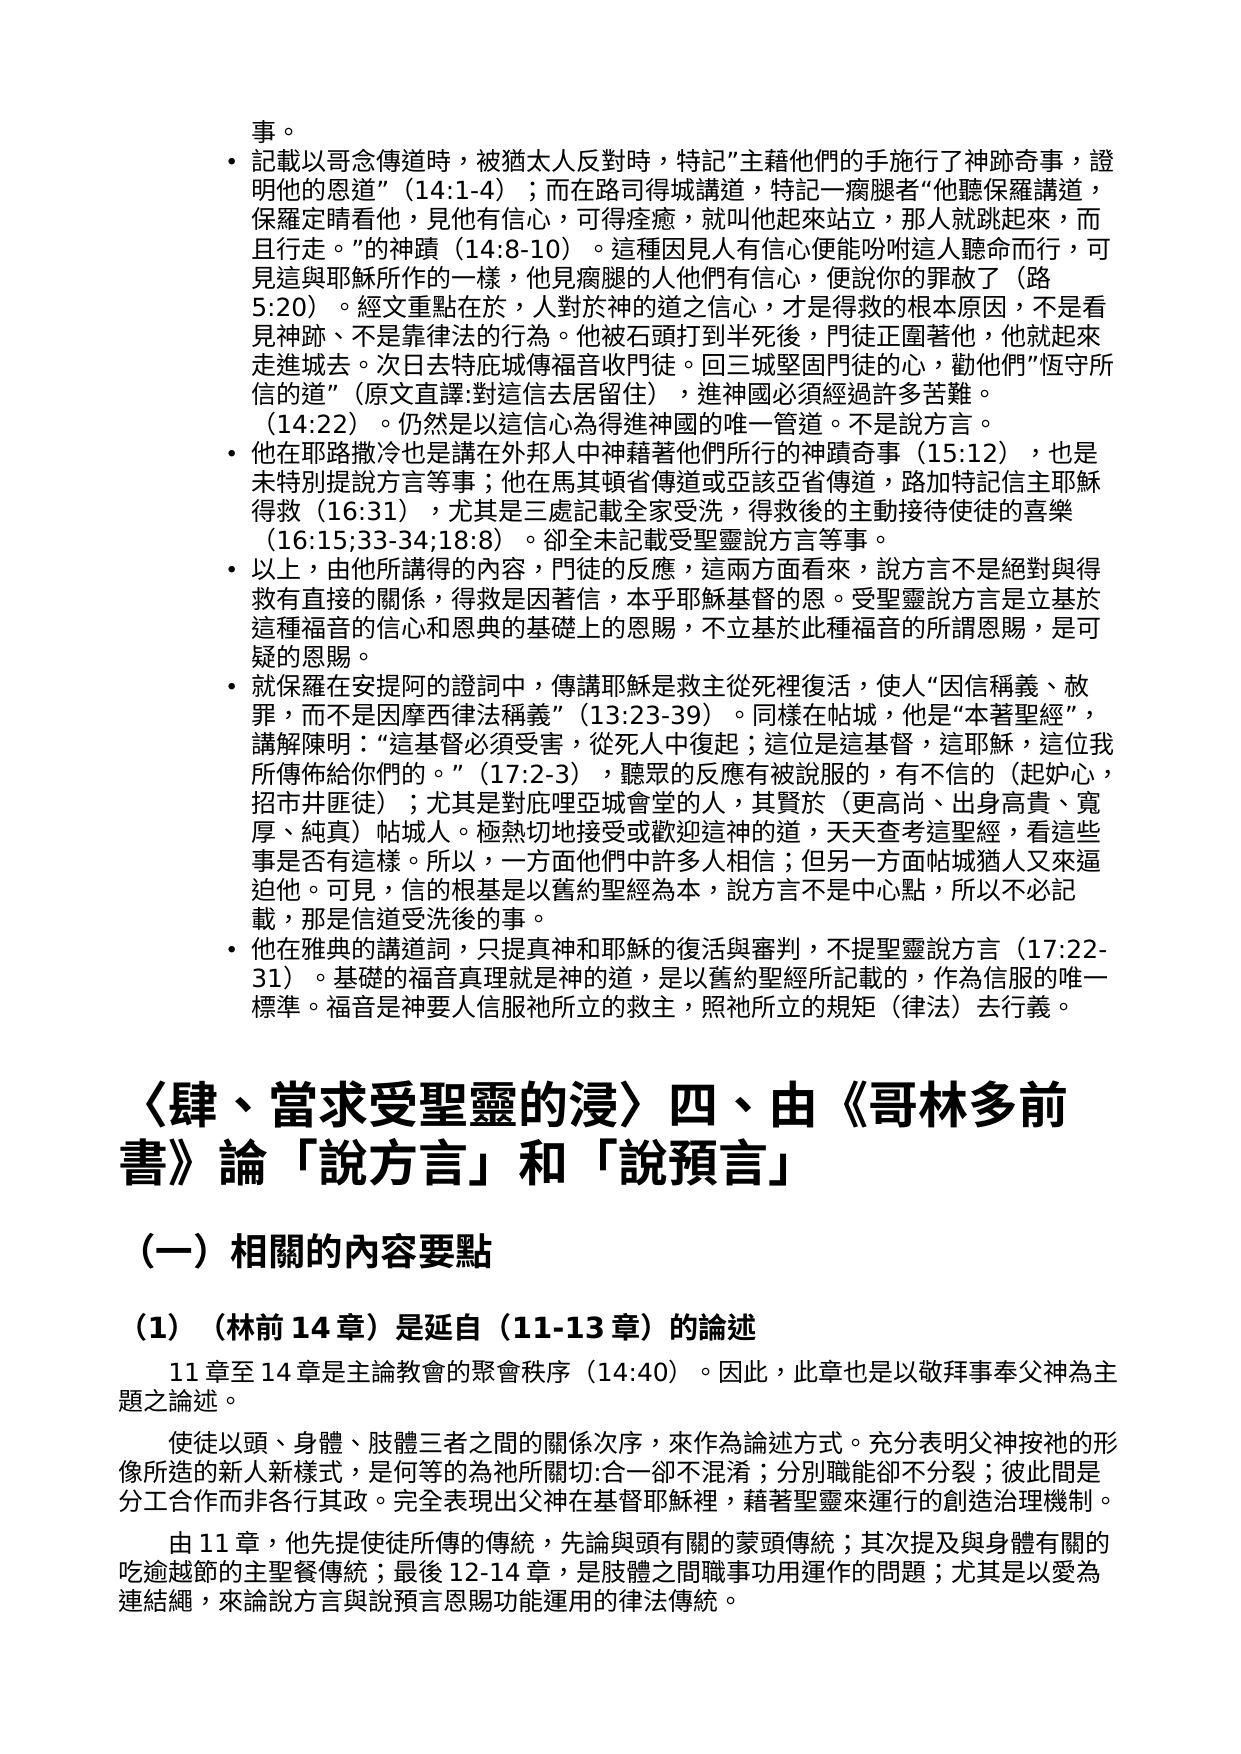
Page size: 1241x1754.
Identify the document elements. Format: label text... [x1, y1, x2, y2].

list 以上，由他所講得的內容，門徒的反應，這兩方面看來，說方言不是絕對與得救有直接的關係，得救是因著信，本乎耶穌基督的恩。受聖靈說方言是立基於這種福音的信心和恩典的基礎上的恩賜，不立基於此種福音的所謂恩賜，是可疑的恩賜。 [236, 556, 1122, 672]
subtitle （1）（林前14章）是延自（11-13章）的論述 [118, 1312, 1122, 1346]
list 就保羅在安提阿的證詞中，傳講耶穌是救主從死裡復活，使人“因信稱義、赦罪，而不是因摩西律法稱義”（13:23-39）。同樣在帖城，他是“本著聖經”，講解陳明：“這基督必須受害，從死人中復起；這位是這基督，這耶穌，這位我所傳佈給你們的。”（17:2-3），聽眾的反應有被說服的，有不信的（起妒心，招市井匪徒）；尤其是對庇哩亞城會堂的人，其賢於（更高尚、出身高貴、寬厚、純真）帖城人。極熱切地接受或歡迎這神的道，天天查考這聖經，看這些事是否有這樣。所以，一方面他們中許多人相信；但另一方面帖城猶人又來逼迫他。可見，信的根基是以舊約聖經為本，說方言不是中心點，所以不必記載，那是信道受洗後的事。 [236, 672, 1122, 935]
list 事。 [236, 118, 1122, 147]
text 使徒以頭、身體、肢體三者之間的關係次序，來作為論述方式。充分表明父神按祂的形像所造的新人新樣式，是何等的為祂所關切:合一卻不混淆；分別職能卻不分裂；彼此間是分工合作而非各行其政。完全表現出父神在基督耶穌裡，藉著聖靈來運行的創造治理機制。 [118, 1429, 1122, 1517]
subtitle （一）相關的內容要點 [118, 1231, 1122, 1274]
list 記載以哥念傳道時，被猶太人反對時，特記”主藉他們的手施行了神跡奇事，證明他的恩道”（14:1-4）；而在路司得城講道，特記一瘸腿者“他聽保羅講道，保羅定睛看他，見他有信心，可得痊癒，就叫他起來站立，那人就跳起來，而且行走。”的神蹟（14:8-10）。這種因見人有信心便能吩咐這人聽命而行，可見這與耶穌所作的一樣，他見瘸腿的人他們有信心，便說你的罪赦了（路5:20）。經文重點在於，人對於神的道之信心，才是得救的根本原因，不是看見神跡、不是靠律法的行為。他被石頭打到半死後，門徒正圍著他，他就起來走進城去。次日去特庇城傳福音收門徒。回三城堅固門徒的心，勸他們”恆守所信的道”（原文直譯:對這信去居留住），進神國必須經過許多苦難。（14:22）。仍然是以這信心為得進神國的唯一管道。不是說方言。 [236, 147, 1122, 439]
subtitle 〈肆、當求受聖靈的浸〉四、由《哥林多前書》論「說方言」和「說預言」 [118, 1077, 1122, 1193]
list 他在雅典的講道詞，只提真神和耶穌的復活與審判，不提聖靈說方言（17:22-31）。基礎的福音真理就是神的道，是以舊約聖經所記載的，作為信服的唯一標準。福音是神要人信服祂所立的救主，照祂所立的規矩（律法）去行義。 [236, 935, 1122, 1022]
text 11章至14章是主論教會的聚會秩序（14:40）。因此，此章也是以敬拜事奉父神為主題之論述。 [118, 1358, 1122, 1417]
list 他在耶路撒冷也是講在外邦人中神藉著他們所行的神蹟奇事（15:12），也是未特別提說方言等事；他在馬其頓省傳道或亞該亞省傳道，路加特記信主耶穌得救（16:31），尤其是三處記載全家受洗，得救後的主動接待使徒的喜樂（16:15;33-34;18:8）。卻全未記載受聖靈說方言等事。 [236, 439, 1122, 556]
text 由11章，他先提使徒所傳的傳統，先論與頭有關的蒙頭傳統；其次提及與身體有關的吃逾越節的主聖餐傳統；最後12-14章，是肢體之間職事功用運作的問題；尤其是以愛為連結繩，來論說方言與說預言恩賜功能運用的律法傳統。 [118, 1529, 1122, 1617]
